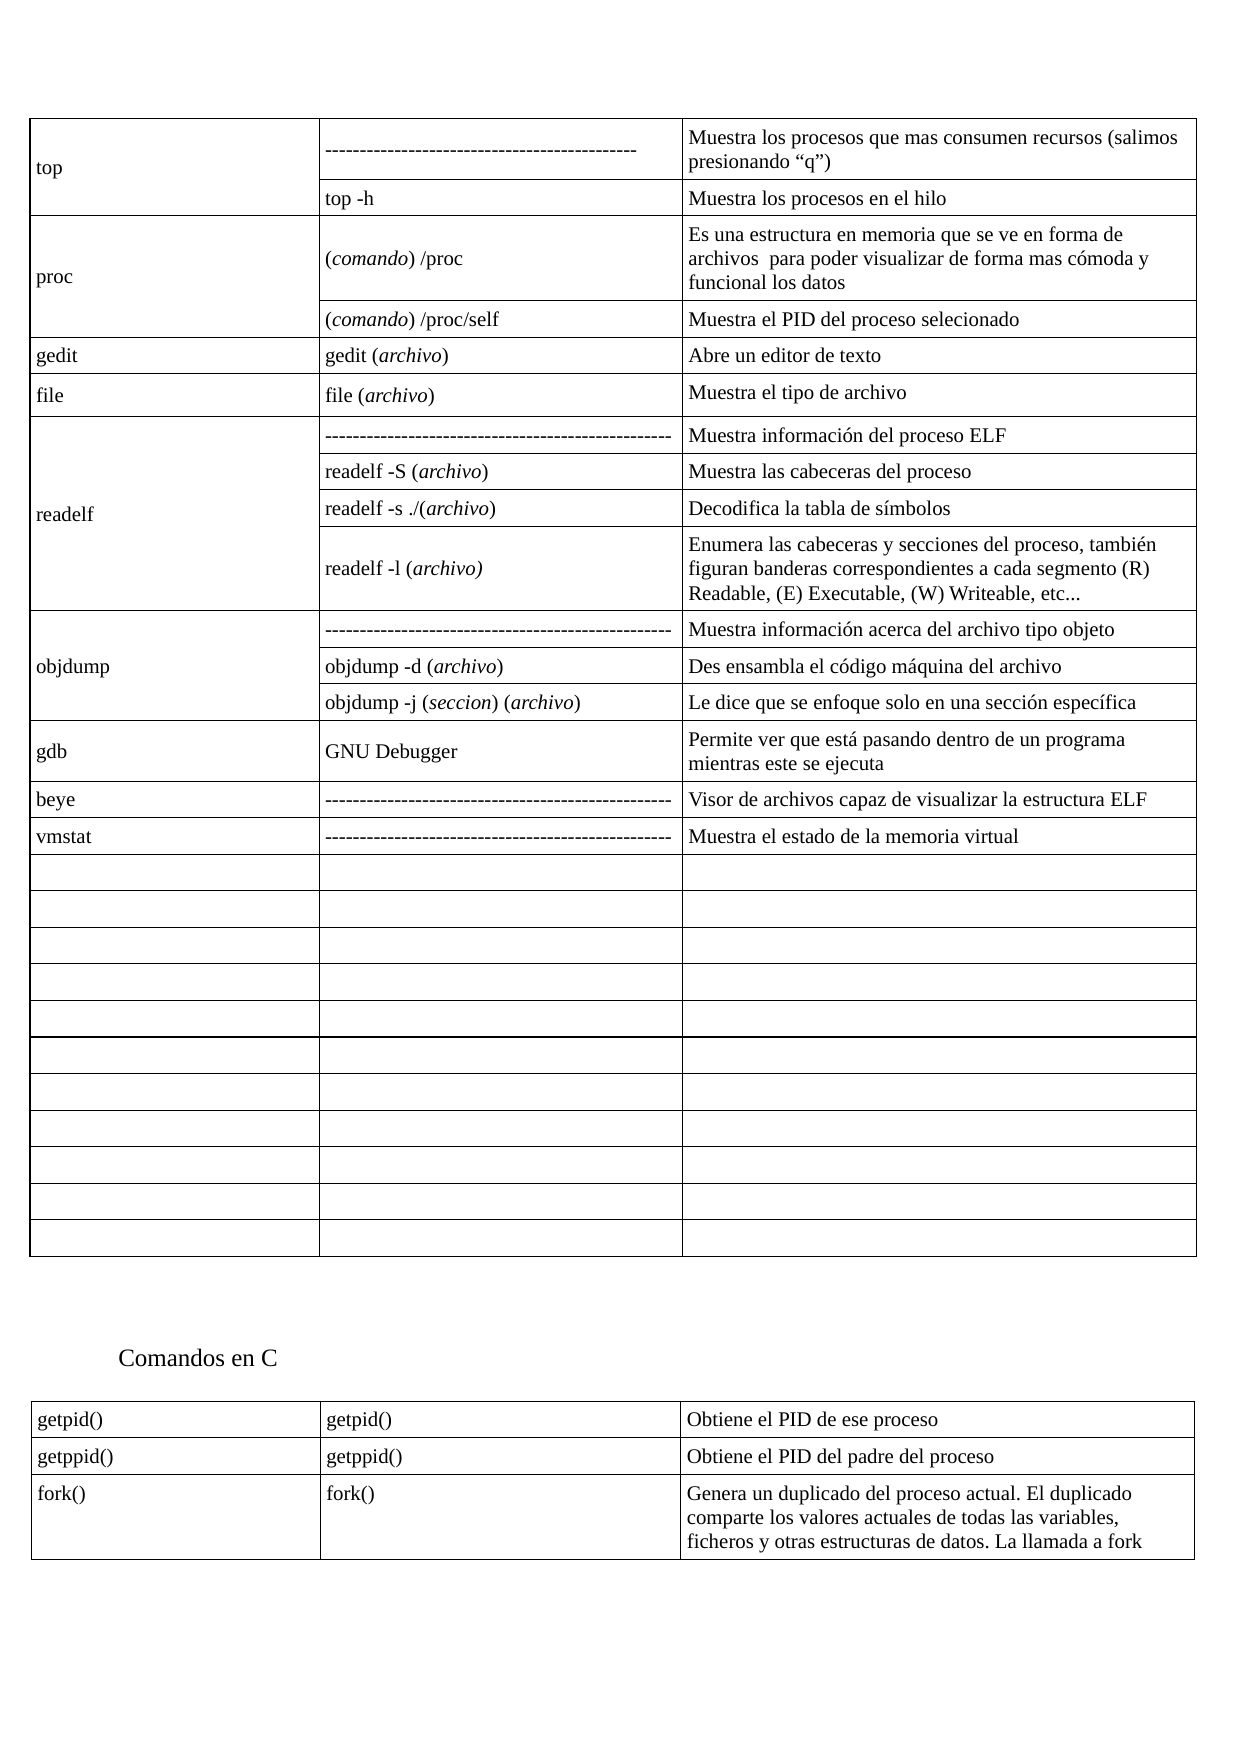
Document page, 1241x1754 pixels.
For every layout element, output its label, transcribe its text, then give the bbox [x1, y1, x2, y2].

table_cell Enumera las cabeceras y secciones del proceso, también figuran banderas correspondientes a cada segmento (R) Readable, (E) Executable, (W) Writeable, etc... [683, 527, 1196, 610]
table_cell Muestra el estado de la memoria virtual [683, 818, 1196, 854]
table_cell [683, 928, 1196, 963]
table_cell objdump [31, 611, 319, 720]
table_cell gdb [31, 721, 319, 781]
table_cell [683, 855, 1196, 890]
table_cell (comando) /proc/self [320, 301, 682, 337]
table_cell Muestra los procesos que mas consumen recursos (salimos presionando “q”) [683, 119, 1196, 179]
table_cell [31, 1147, 319, 1183]
table_cell [683, 964, 1196, 1000]
table_cell [31, 928, 319, 963]
table_cell top -h [320, 180, 682, 215]
table_cell [320, 928, 682, 963]
table_cell GNU Debugger [320, 721, 682, 781]
table_cell fork() [321, 1475, 680, 1558]
table_cell -------------------------------------------------- [320, 782, 682, 817]
table_cell [683, 1220, 1196, 1256]
table_cell [320, 1001, 682, 1036]
table_cell [683, 891, 1196, 927]
table_header getpid() [32, 1402, 320, 1437]
table_cell [31, 1220, 319, 1256]
table_cell Permite ver que está pasando dentro de un programa mientras este se ejecuta [683, 721, 1196, 781]
table_cell Decodifica la tabla de símbolos [683, 490, 1196, 526]
table_cell [320, 855, 682, 890]
table_cell readelf -S (archivo) [320, 454, 682, 489]
table_cell [320, 964, 682, 1000]
table_cell [320, 1220, 682, 1256]
table_cell Des ensambla el código máquina del archivo [683, 648, 1196, 683]
table_cell fork() [32, 1475, 320, 1558]
table_cell Muestra información acerca del archivo tipo objeto [683, 611, 1196, 647]
table_cell beye [31, 782, 319, 817]
table_cell [320, 1074, 682, 1109]
table_cell -------------------------------------------------- [320, 417, 682, 452]
table_cell [683, 1074, 1196, 1109]
table_cell objdump -d (archivo) [320, 648, 682, 683]
table_cell [683, 1184, 1196, 1219]
table_cell Le dice que se enfoque solo en una sección específica [683, 684, 1196, 720]
table_cell [31, 964, 319, 1000]
table_cell readelf -s ./(archivo) [320, 490, 682, 526]
table_cell Muestra el PID del proceso selecionado [683, 301, 1196, 337]
table_cell [31, 1184, 319, 1219]
table_cell [31, 1111, 319, 1146]
table_cell --------------------------------------------- [320, 119, 682, 179]
table_cell (comando) /proc [320, 216, 682, 300]
table_cell Obtiene el PID del padre del proceso [681, 1438, 1194, 1474]
table_cell Muestra el tipo de archivo [683, 374, 1196, 416]
table_cell [31, 1074, 319, 1109]
table_cell file [31, 374, 319, 416]
table_cell -------------------------------------------------- [320, 818, 682, 854]
table_header Obtiene el PID de ese proceso [681, 1402, 1194, 1437]
table_cell gedit [31, 338, 319, 373]
table_cell [320, 1038, 682, 1073]
table_cell [320, 891, 682, 927]
table_cell Es una estructura en memoria que se ve en forma de archivos para poder visualizar de forma mas cómoda y funcional los datos [683, 216, 1196, 300]
table_cell Visor de archivos capaz de visualizar la estructura ELF [683, 782, 1196, 817]
table_cell [683, 1001, 1196, 1036]
table_header getpid() [321, 1402, 680, 1437]
table_cell proc [31, 216, 319, 337]
table_cell readelf -l (archivo) [320, 527, 682, 610]
table_cell gedit (archivo) [320, 338, 682, 373]
table_cell -------------------------------------------------- [320, 611, 682, 647]
table_cell [683, 1038, 1196, 1073]
table_cell [320, 1111, 682, 1146]
table_cell [683, 1147, 1196, 1183]
table_cell Muestra los procesos en el hilo [683, 180, 1196, 215]
table_cell readelf [31, 417, 319, 610]
table_cell getppid() [32, 1438, 320, 1474]
table_cell [320, 1184, 682, 1219]
table_cell [31, 891, 319, 927]
text Comandos en C [118, 1343, 1122, 1372]
table_cell Abre un editor de texto [683, 338, 1196, 373]
table_cell getppid() [321, 1438, 680, 1474]
table_cell [31, 855, 319, 890]
table_cell Muestra las cabeceras del proceso [683, 454, 1196, 489]
table_cell Muestra información del proceso ELF [683, 417, 1196, 452]
table_cell file (archivo) [320, 374, 682, 416]
table_cell Genera un duplicado del proceso actual. El duplicado comparte los valores actuales de todas las variables, ficheros y otras estructuras de datos. La llamada a fork [681, 1475, 1194, 1558]
table_cell vmstat [31, 818, 319, 854]
table_cell top [31, 119, 319, 215]
table_cell [31, 1038, 319, 1073]
table_cell [320, 1147, 682, 1183]
table_cell [31, 1001, 319, 1036]
table_cell [683, 1111, 1196, 1146]
table_cell objdump -j (seccion) (archivo) [320, 684, 682, 720]
